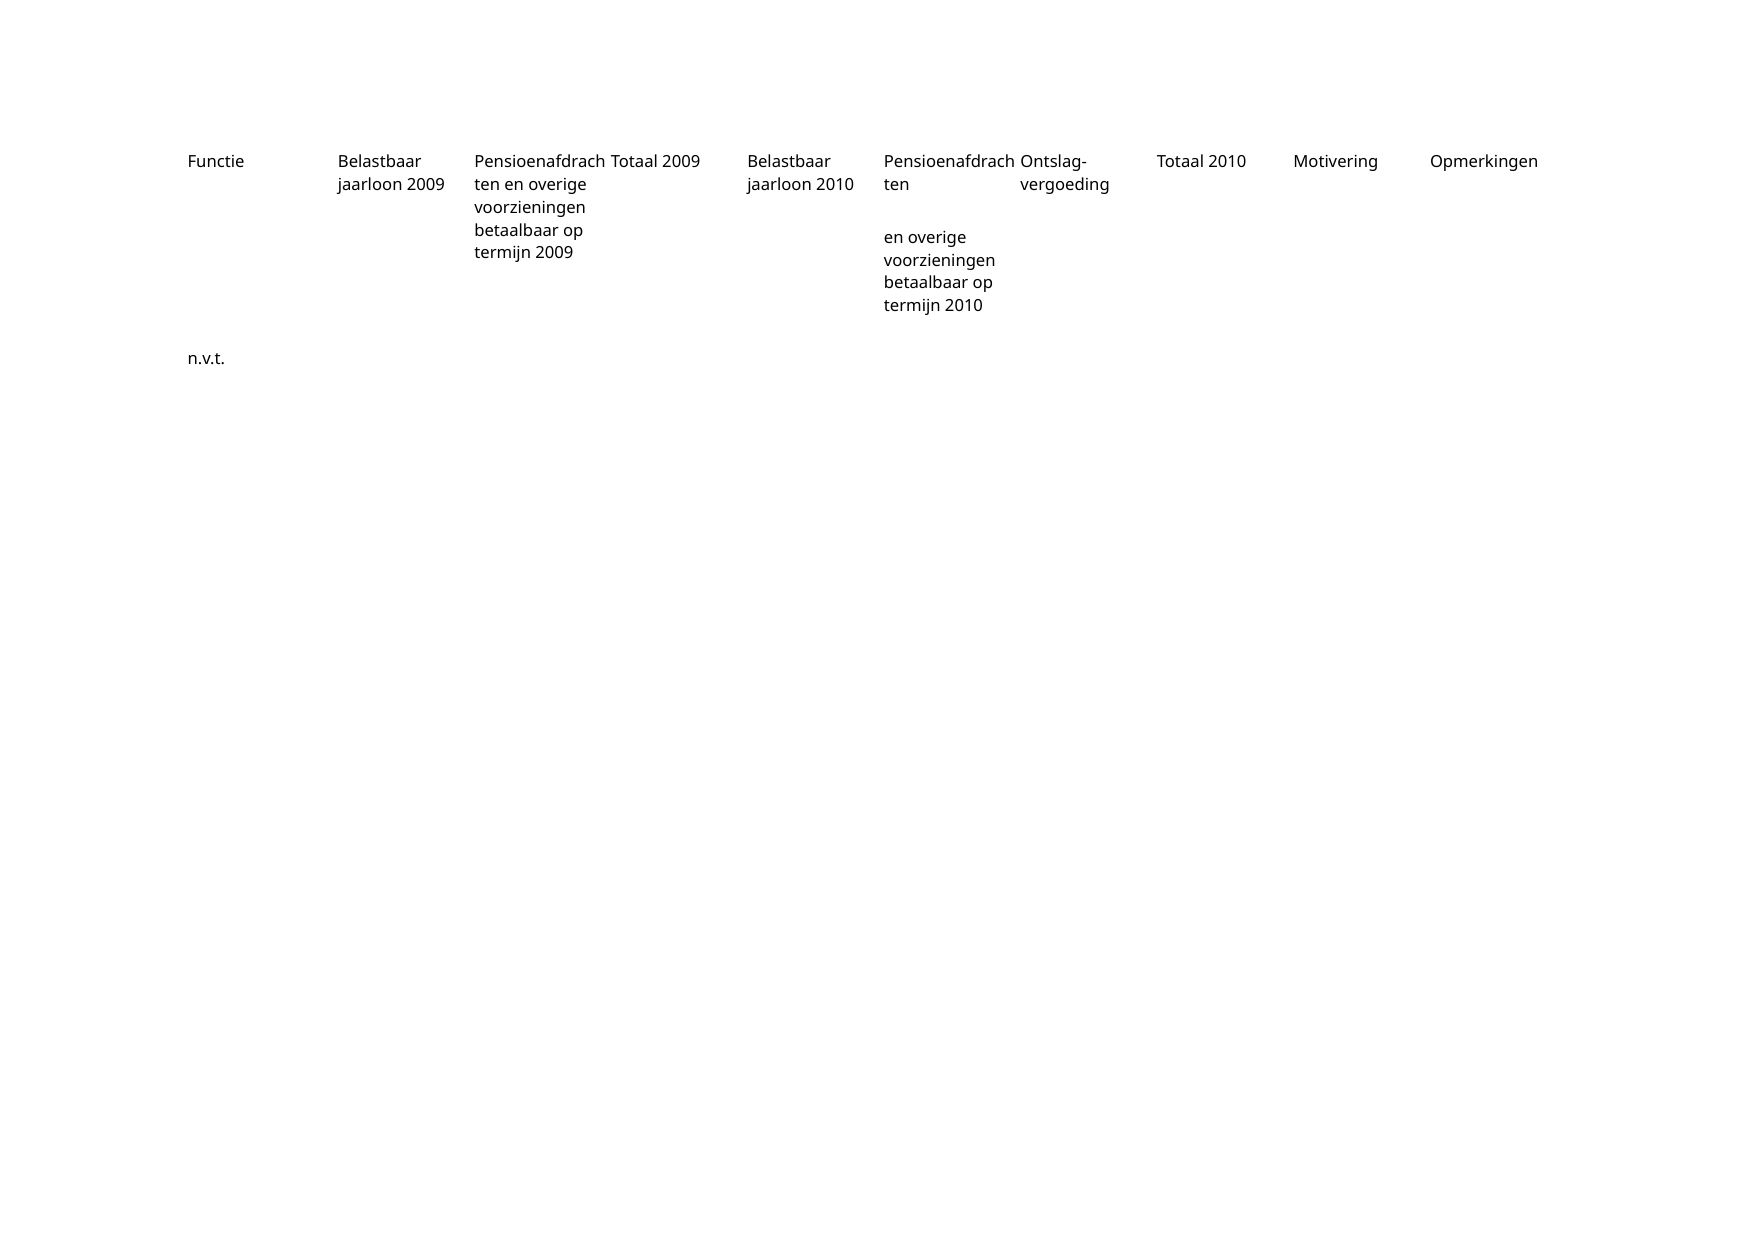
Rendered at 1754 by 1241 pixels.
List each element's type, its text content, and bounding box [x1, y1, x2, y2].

table_header Belastbaar jaarloon 2009 [338, 150, 474, 346]
table_cell [884, 346, 1020, 405]
table_header Belastbaar jaarloon 2010 [747, 150, 884, 346]
table_header Opmerkingen [1430, 150, 1566, 346]
table_cell [1430, 346, 1566, 405]
table_cell [338, 346, 474, 405]
table_header Totaal 2010 [1157, 150, 1293, 346]
table_header Motivering [1293, 150, 1430, 346]
table_cell n.v.t. [188, 346, 338, 405]
table_cell [611, 346, 747, 405]
table_cell [1293, 346, 1430, 405]
table_header Pensioenafdrachten en overige voorzieningen betaalbaar op termijn 2010 [884, 150, 1020, 346]
table_cell [1157, 346, 1293, 405]
table_cell [1020, 346, 1157, 405]
table_cell [747, 346, 884, 405]
table_header Totaal 2009 [611, 150, 747, 346]
table_header Pensioenafdrachten en overige voorzieningen betaalbaar op termijn 2009 [474, 150, 611, 346]
table_header Functie [188, 150, 338, 346]
table_header Ontslag-vergoeding [1020, 150, 1157, 346]
table_cell [474, 346, 611, 405]
